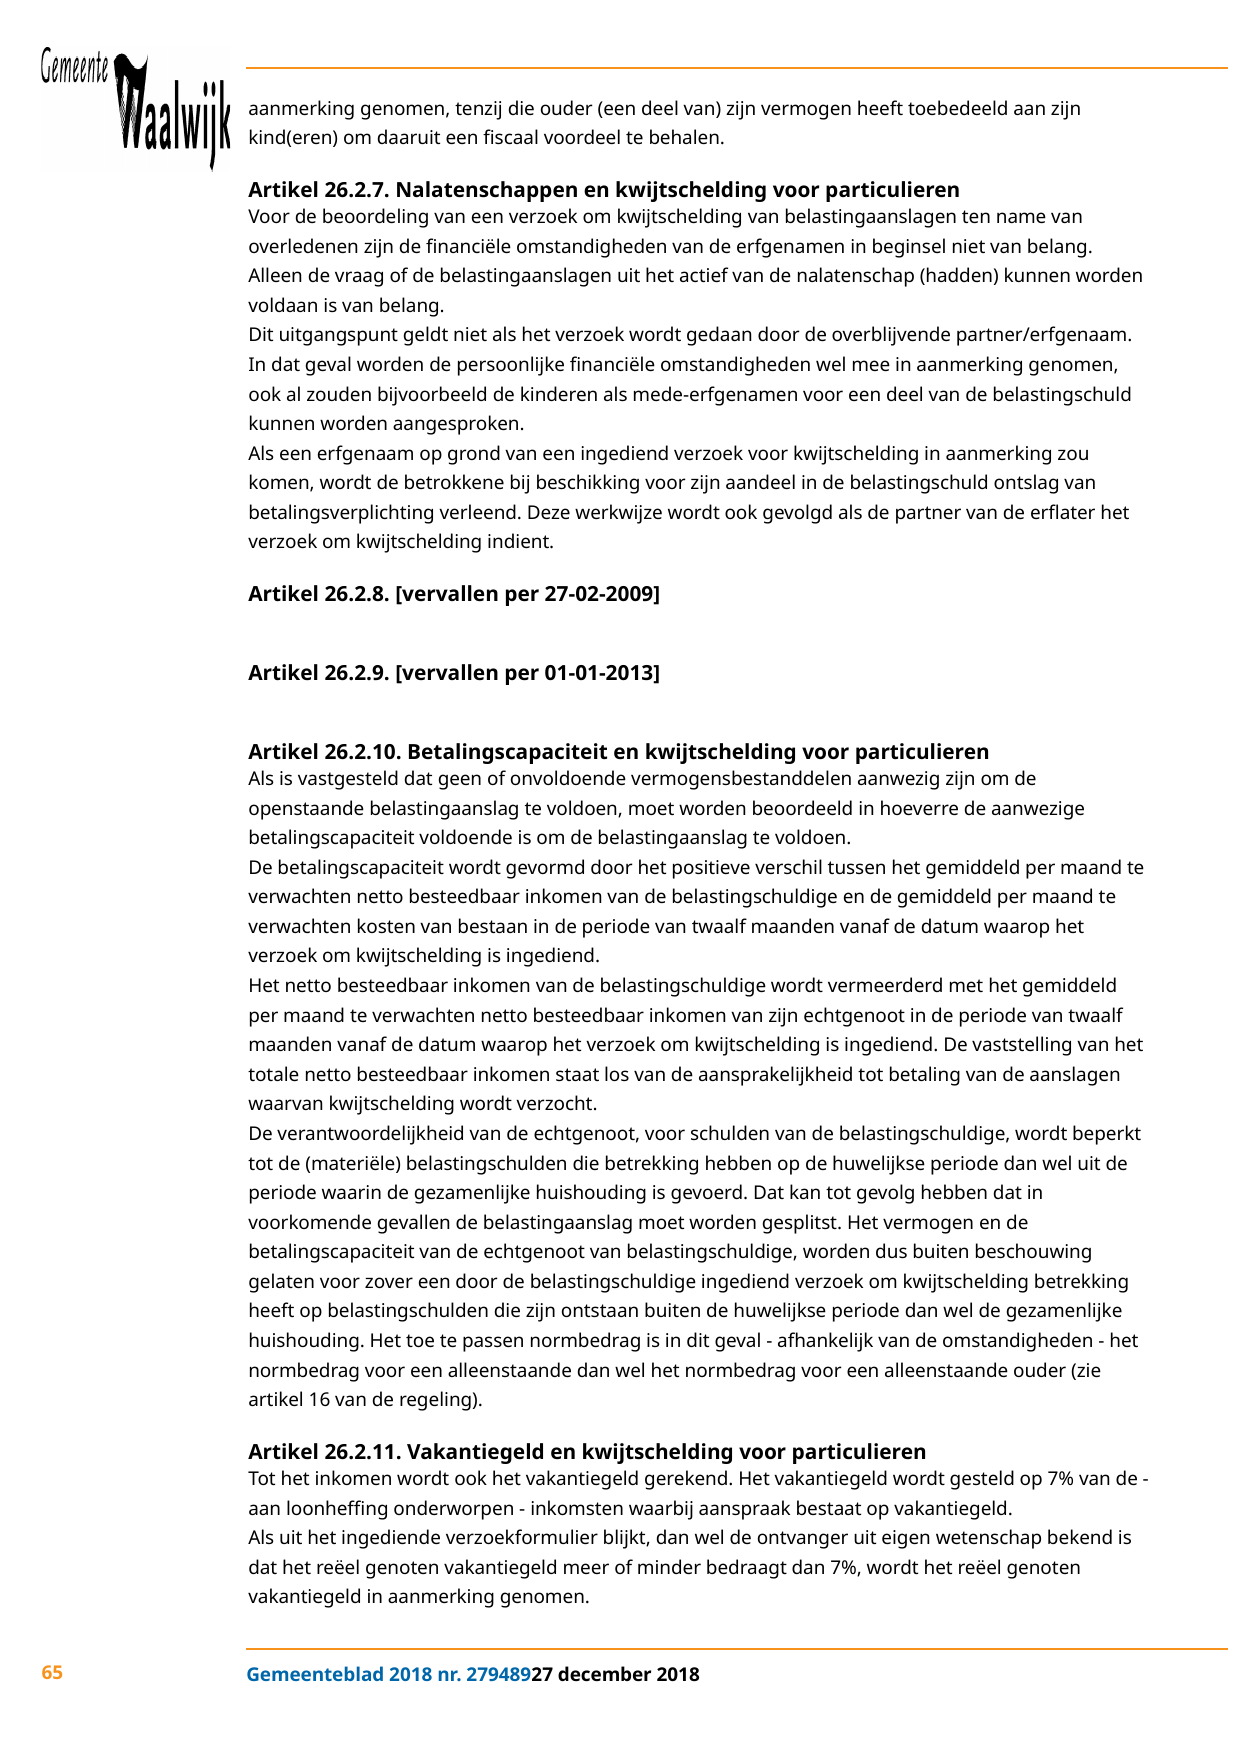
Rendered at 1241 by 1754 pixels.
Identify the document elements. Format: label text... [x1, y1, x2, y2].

text Dit uitgangspunt geldt niet als het verzoek wordt gedaan door de overblijvende partner/erfgenaam. In dat geval worden de persoonlijke financiële omstandigheden wel mee in aanmerking genomen, ook al zouden bijvoorbeeld de kinderen als mede-erfgenamen voor een deel van de belastingschuld kunnen worden aangesproken. [248, 322, 1152, 436]
text Artikel 26.2.10. Betalingscapaciteit en kwijtschelding voor particulieren [248, 737, 1152, 765]
text Tot het inkomen wordt ook het vakantiegeld gerekend. Het vakantiegeld wordt gesteld op 7% van de - aan loonheffing onderworpen - inkomsten waarbij aanspraak bestaat op vakantiegeld. [248, 1465, 1152, 1521]
text Als uit het ingediende verzoekformulier blijkt, dan wel de ontvanger uit eigen wetenschap bekend is dat het reëel genoten vakantiegeld meer of minder bedraagt dan 7%, wordt het reëel genoten vakantiegeld in aanmerking genomen. [248, 1524, 1152, 1609]
text Artikel 26.2.9. [vervallen per 01-01-2013] [248, 658, 1152, 686]
text aanmerking genomen, tenzij die ouder (een deel van) zijn vermogen heeft toebedeeld aan zijn kind(eren) om daaruit een fiscaal voordeel te behalen. [248, 95, 1152, 150]
text Artikel 26.2.8. [vervallen per 27-02-2009] [248, 579, 1152, 607]
text Als is vastgesteld dat geen of onvoldoende vermogensbestanddelen aanwezig zijn om de openstaande belastingaanslag te voldoen, moet worden beoordeeld in hoeverre de aanwezige betalingscapaciteit voldoende is om de belastingaanslag te voldoen. [248, 765, 1152, 850]
text Artikel 26.2.11. Vakantiegeld en kwijtschelding voor particulieren [248, 1437, 1152, 1465]
text Voor de beoordeling van een verzoek om kwijtschelding van belastingaanslagen ten name van overledenen zijn de financiële omstandigheden van de erfgenamen in beginsel niet van belang. Alleen de vraag of de belastingaanslagen uit het actief van de nalatenschap (hadden) kunnen worden voldaan is van belang. [248, 203, 1152, 318]
picture [41, 47, 231, 172]
text Het netto besteedbaar inkomen van de belastingschuldige wordt vermeerderd met het gemiddeld per maand te verwachten netto besteedbaar inkomen van zijn echtgenoot in de periode van twaalf maanden vanaf de datum waarop het verzoek om kwijtschelding is ingediend. De vaststelling van het totale netto besteedbaar inkomen staat los van de aansprakelijkheid tot betaling van de aanslagen waarvan kwijtschelding wordt verzocht. [248, 972, 1152, 1116]
text Artikel 26.2.7. Nalatenschappen en kwijtschelding voor particulieren [248, 175, 1152, 203]
text De betalingscapaciteit wordt gevormd door het positieve verschil tussen het gemiddeld per maand te verwachten netto besteedbaar inkomen van de belastingschuldige en de gemiddeld per maand te verwachten kosten van bestaan in de periode van twaalf maanden vanaf de datum waarop het verzoek om kwijtschelding is ingediend. [248, 854, 1152, 968]
text De verantwoordelijkheid van de echtgenoot, voor schulden van de belastingschuldige, wordt beperkt tot de (materiële) belastingschulden die betrekking hebben op de huwelijkse periode dan wel uit de periode waarin de gezamenlijke huishouding is gevoerd. Dat kan tot gevolg hebben dat in voorkomende gevallen de belastingaanslag moet worden gesplitst. Het vermogen en de betalingscapaciteit van de echtgenoot van belastingschuldige, worden dus buiten beschouwing gelaten voor zover een door de belastingschuldige ingediend verzoek om kwijtschelding betrekking heeft op belastingschulden die zijn ontstaan buiten de huwelijkse periode dan wel de gezamenlijke huishouding. Het toe te passen normbedrag is in dit geval - afhankelijk van de omstandigheden - het normbedrag voor een alleenstaande dan wel het normbedrag voor een alleenstaande ouder (zie artikel 16 van de regeling). [248, 1120, 1152, 1412]
text Als een erfgenaam op grond van een ingediend verzoek voor kwijtschelding in aanmerking zou komen, wordt de betrokkene bij beschikking voor zijn aandeel in de belastingschuld ontslag van betalingsverplichting verleend. Deze werkwijze wordt ook gevolgd als de partner van de erflater het verzoek om kwijtschelding indient. [248, 440, 1152, 554]
